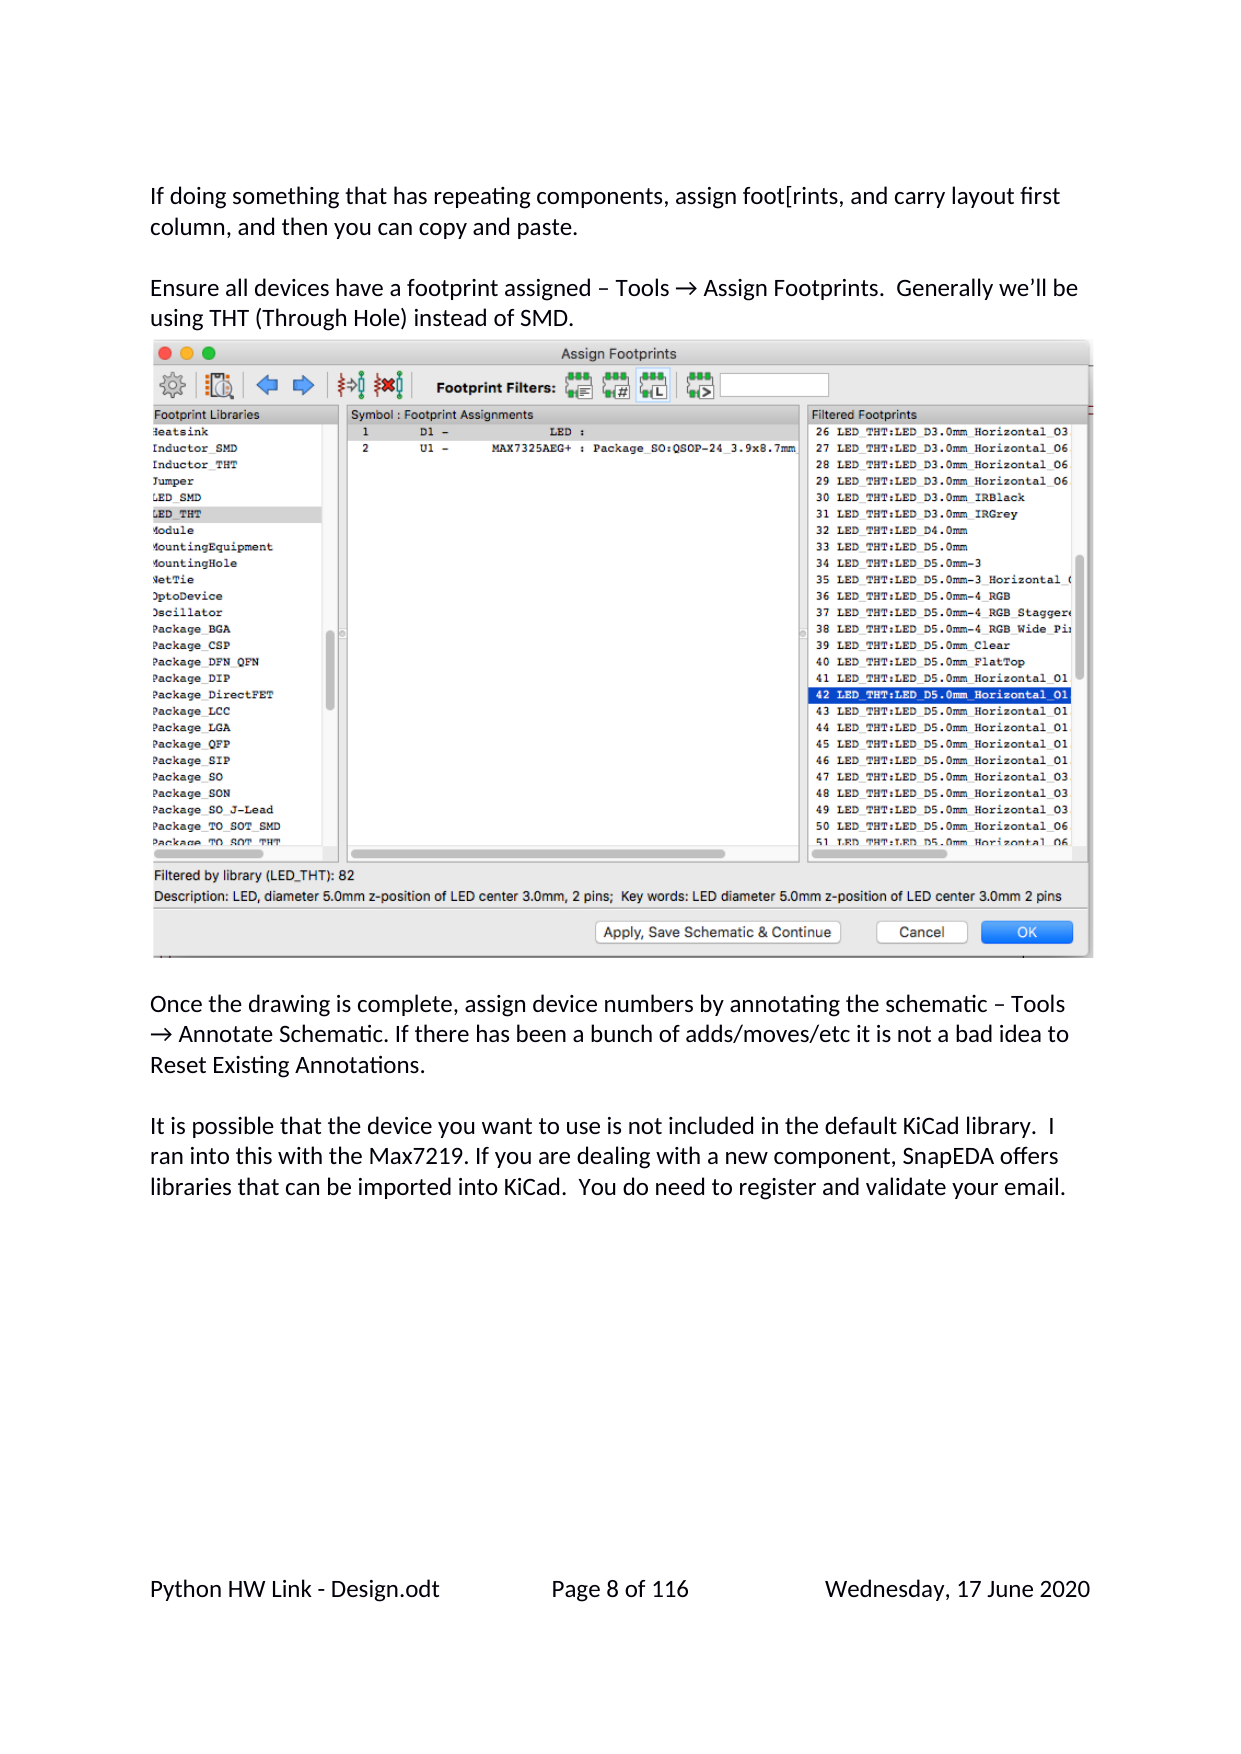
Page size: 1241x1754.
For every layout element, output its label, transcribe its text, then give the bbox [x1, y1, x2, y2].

text Once the drawing is complete, assign device numbers by annotating the schematic – Tools → Annotate Schematic. If there has been a bunch of adds/moves/etc it is not a bad idea to Reset Existing Annotations. [150, 988, 1090, 1079]
text If doing something that has repeating components, assign foot[rints, and carry layout first column, and then you can copy and paste. [150, 181, 1090, 242]
text It is possible that the device you want to use is not included in the default KiCad library. I ran into this with the Max7219. If you are dealing with a new component, SnapEDA offers libraries that can be imported into KiCad. You do need to register and validate your email. [150, 1110, 1090, 1202]
text Ensure all devices have a footprint assigned – Tools → Assign Footprints. Generally we’ll be using THT (Through Hole) instead of SMD. [150, 272, 1090, 333]
picture [153, 339, 1094, 958]
